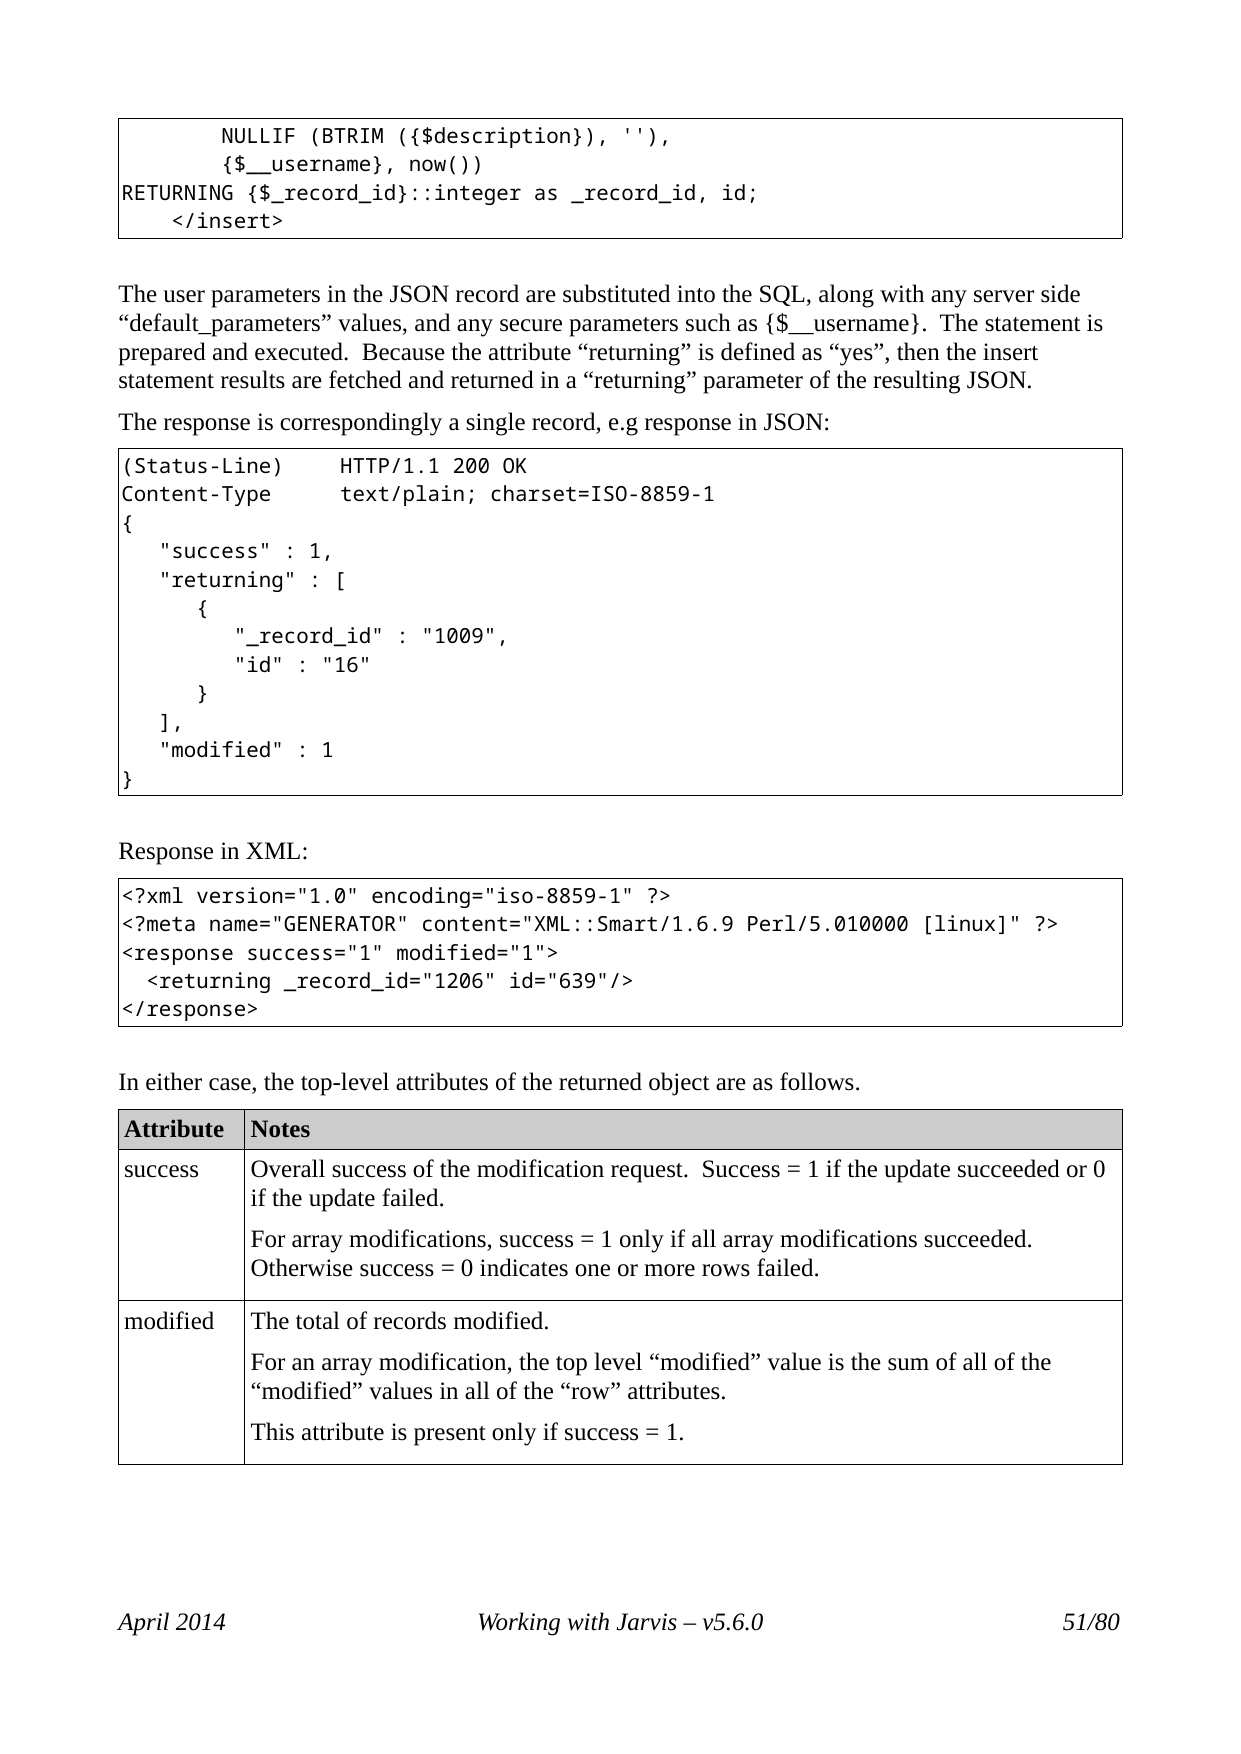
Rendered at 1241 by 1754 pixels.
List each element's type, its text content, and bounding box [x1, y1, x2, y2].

table_cell Overall success of the modification request. Success = 1 if the update succeeded or 0 if the update failed. For array modifications, success = 1 only if all array modifications succeeded. Otherwise success = 0 indicates one or more rows failed. [245, 1150, 1122, 1300]
text { [119, 590, 1122, 618]
table_cell The total of records modified. For an array modification, the top level “modified” value is the sum of all of the “modified” values in all of the “row” attributes. This attribute is present only if success = 1. [245, 1301, 1122, 1464]
text The response is correspondingly a single record, e.g response in JSON: [118, 407, 1122, 435]
text <?meta name="GENERATOR" content="XML::Smart/1.6.9 Perl/5.010000 [linux]" ?> [119, 906, 1122, 934]
text ], [119, 704, 1122, 732]
text "returning" : [ [119, 562, 1122, 590]
text <returning _record_id="1206" id="639"/> [119, 963, 1122, 991]
text "success" : 1, [119, 533, 1122, 562]
text { [119, 505, 1122, 533]
text } [119, 761, 1122, 795]
text "id" : "16" [119, 647, 1122, 675]
text RETURNING {$_record_id}::integer as _record_id, id; [119, 175, 1122, 203]
text NULLIF (BTRIM ({$description}), ''), [119, 119, 1122, 147]
table_header Attribute [119, 1110, 244, 1149]
text Content-Type text/plain; charset=ISO-8859-1 [119, 476, 1122, 505]
table_header Notes [245, 1110, 1122, 1149]
text } [119, 675, 1122, 704]
text <response success="1" modified="1"> [119, 934, 1122, 963]
table_cell success [119, 1150, 244, 1300]
text (Status-Line) HTTP/1.1 200 OK [119, 449, 1122, 476]
text Response in XML: [118, 836, 1122, 865]
text {$__username}, now()) [119, 147, 1122, 175]
text <?xml version="1.0" encoding="iso-8859-1" ?> [119, 879, 1122, 906]
text "_record_id" : "1009", [119, 618, 1122, 647]
text "modified" : 1 [119, 732, 1122, 761]
text </response> [119, 991, 1122, 1026]
table_cell modified [119, 1301, 244, 1464]
text The user parameters in the JSON record are substituted into the SQL, along with any server side “default_parameters” values, and any secure parameters such as {$__username}. The statement is prepared and executed. Because the attribute “returning” is defined as “yes”, then the insert statement results are fetched and returned in a “returning” parameter of the resulting JSON. [118, 279, 1122, 394]
text In either case, the top-level attributes of the returned object are as follows. [118, 1067, 1122, 1096]
text </insert> [119, 203, 1122, 238]
